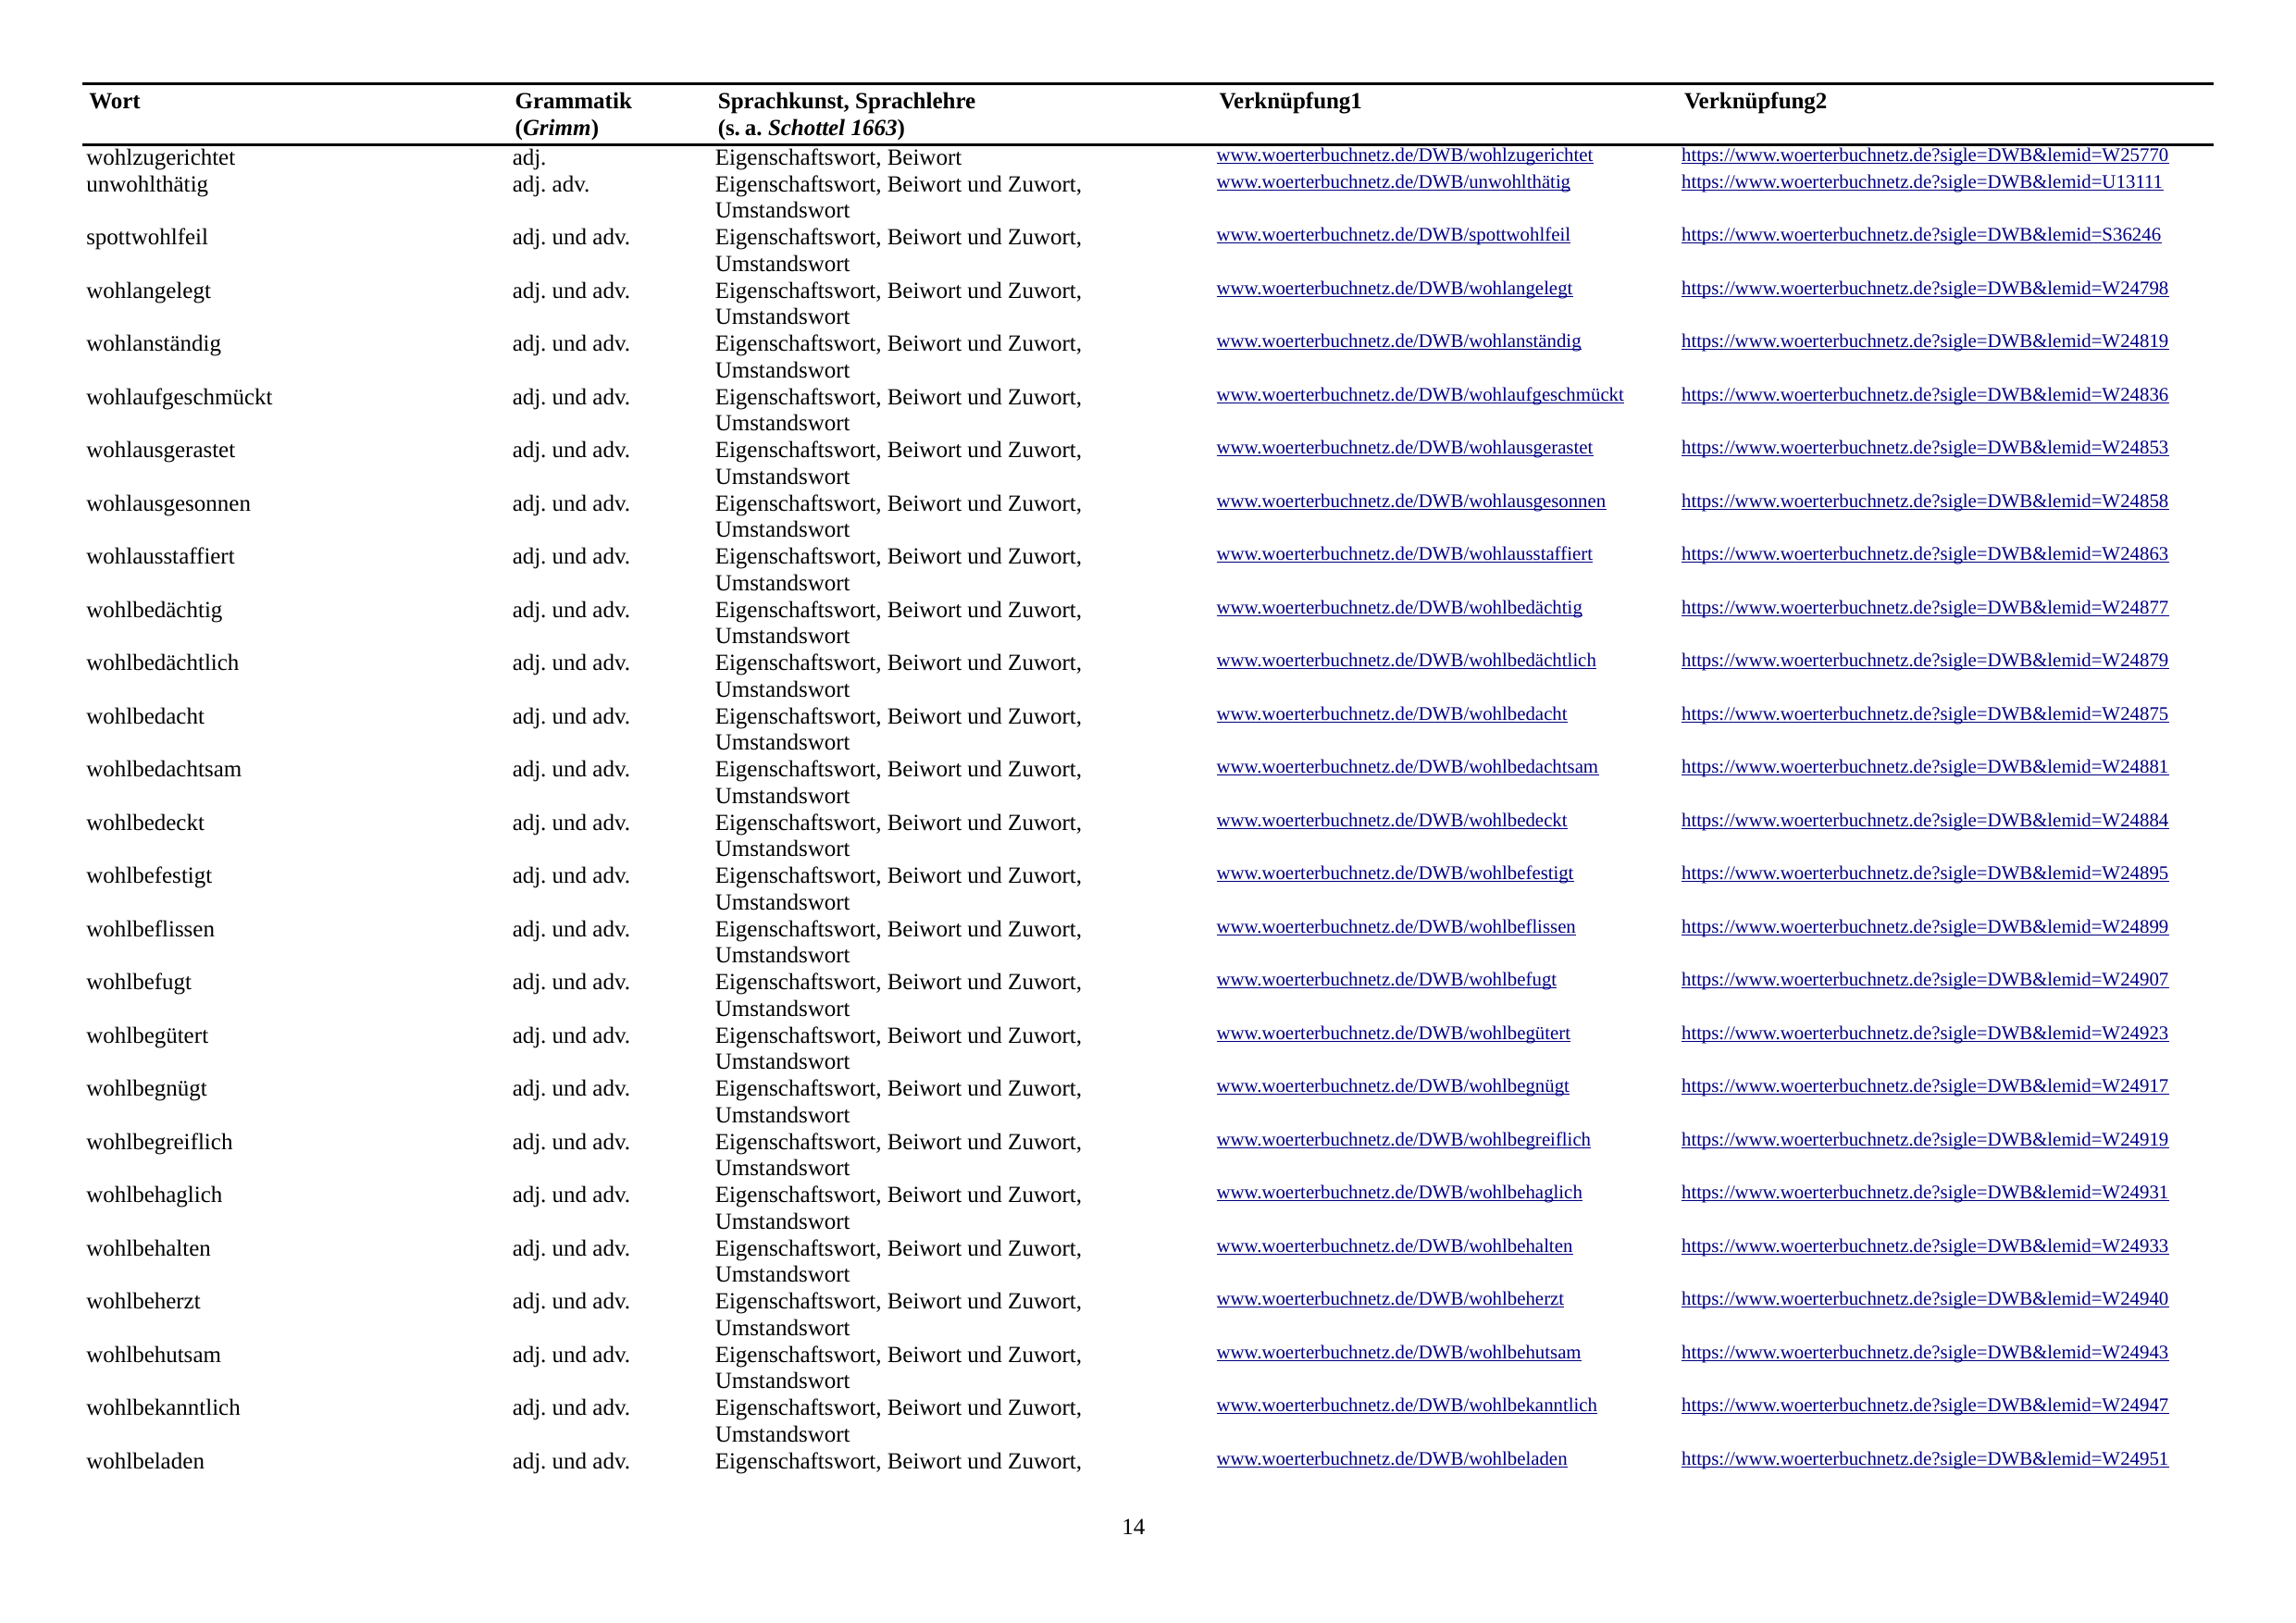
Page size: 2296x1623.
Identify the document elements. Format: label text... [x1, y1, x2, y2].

table_cell Eigenschaftswort, Beiwort und Zuwort, Umstandswort [711, 436, 1212, 489]
table_cell wohlbedacht [82, 702, 508, 755]
table_cell www.woerterbuchnetz.de/DWB/wohlbehutsam [1212, 1341, 1677, 1394]
table_cell https://www.woerterbuchnetz.de?sigle=DWB&lemid=W24895 [1678, 861, 2214, 915]
table_header Wort [82, 85, 508, 143]
table_cell wohlbefugt [82, 968, 508, 1022]
table_cell https://www.woerterbuchnetz.de?sigle=DWB&lemid=W24881 [1678, 755, 2214, 809]
table_cell https://www.woerterbuchnetz.de?sigle=DWB&lemid=W24940 [1678, 1287, 2214, 1341]
table_cell https://www.woerterbuchnetz.de?sigle=DWB&lemid=W24853 [1678, 436, 2214, 489]
table_cell https://www.woerterbuchnetz.de?sigle=DWB&lemid=W24836 [1678, 383, 2214, 436]
table_cell https://www.woerterbuchnetz.de?sigle=DWB&lemid=U13111 [1678, 170, 2214, 223]
table_cell https://www.woerterbuchnetz.de?sigle=DWB&lemid=W24943 [1678, 1341, 2214, 1394]
table_cell https://www.woerterbuchnetz.de?sigle=DWB&lemid=W24798 [1678, 277, 2214, 329]
table_cell adj. und adv. [508, 1074, 711, 1128]
table_cell Eigenschaftswort, Beiwort und Zuwort, Umstandswort [711, 1181, 1212, 1234]
table_cell https://www.woerterbuchnetz.de?sigle=DWB&lemid=W24947 [1678, 1394, 2214, 1447]
table_cell adj. und adv. [508, 277, 711, 329]
table_cell www.woerterbuchnetz.de/DWB/wohlausstaffiert [1212, 542, 1677, 596]
table_cell wohlbegnügt [82, 1074, 508, 1128]
table_cell https://www.woerterbuchnetz.de?sigle=DWB&lemid=W24884 [1678, 809, 2214, 861]
table_cell Eigenschaftswort, Beiwort und Zuwort, Umstandswort [711, 1394, 1212, 1447]
table_cell adj. und adv. [508, 489, 711, 542]
table_cell www.woerterbuchnetz.de/DWB/spottwohlfeil [1212, 223, 1677, 277]
table_cell unwohlthätig [82, 170, 508, 223]
table_cell Eigenschaftswort, Beiwort und Zuwort, Umstandswort [711, 1341, 1212, 1394]
table_cell www.woerterbuchnetz.de/DWB/wohlaufgeschmückt [1212, 383, 1677, 436]
table_cell https://www.woerterbuchnetz.de?sigle=DWB&lemid=S36246 [1678, 223, 2214, 277]
table_cell www.woerterbuchnetz.de/DWB/wohlangelegt [1212, 277, 1677, 329]
table_cell Eigenschaftswort, Beiwort und Zuwort, Umstandswort [711, 649, 1212, 702]
table_cell Eigenschaftswort, Beiwort und Zuwort, Umstandswort [711, 489, 1212, 542]
table_cell www.woerterbuchnetz.de/DWB/wohlbedeckt [1212, 809, 1677, 861]
table_cell www.woerterbuchnetz.de/DWB/wohlbeladen [1212, 1447, 1677, 1473]
table_cell www.woerterbuchnetz.de/DWB/wohlbedacht [1212, 702, 1677, 755]
table_cell https://www.woerterbuchnetz.de?sigle=DWB&lemid=W24951 [1678, 1447, 2214, 1473]
table_cell www.woerterbuchnetz.de/DWB/wohlbegreiflich [1212, 1128, 1677, 1181]
table_cell https://www.woerterbuchnetz.de?sigle=DWB&lemid=W24899 [1678, 915, 2214, 968]
table_cell wohlbedachtsam [82, 755, 508, 809]
table_cell www.woerterbuchnetz.de/DWB/wohlbehalten [1212, 1234, 1677, 1287]
table_cell adj. und adv. [508, 915, 711, 968]
table_cell www.woerterbuchnetz.de/DWB/unwohlthätig [1212, 170, 1677, 223]
table_cell https://www.woerterbuchnetz.de?sigle=DWB&lemid=W24933 [1678, 1234, 2214, 1287]
table_cell https://www.woerterbuchnetz.de?sigle=DWB&lemid=W24858 [1678, 489, 2214, 542]
table_cell https://www.woerterbuchnetz.de?sigle=DWB&lemid=W24877 [1678, 596, 2214, 649]
table_cell Eigenschaftswort, Beiwort und Zuwort, Umstandswort [711, 968, 1212, 1022]
table_cell www.woerterbuchnetz.de/DWB/wohlbedachtsam [1212, 755, 1677, 809]
table_header Verknüpfung1 [1212, 85, 1677, 143]
table_cell wohlbehutsam [82, 1341, 508, 1394]
table_cell adj. und adv. [508, 809, 711, 861]
table_cell Eigenschaftswort, Beiwort und Zuwort, Umstandswort [711, 1074, 1212, 1128]
table_cell https://www.woerterbuchnetz.de?sigle=DWB&lemid=W24917 [1678, 1074, 2214, 1128]
table_cell wohlaufgeschmückt [82, 383, 508, 436]
table_cell www.woerterbuchnetz.de/DWB/wohlbedächtig [1212, 596, 1677, 649]
table_cell wohlausgerastet [82, 436, 508, 489]
table_cell adj. und adv. [508, 702, 711, 755]
table_cell Eigenschaftswort, Beiwort [711, 146, 1212, 170]
table_cell https://www.woerterbuchnetz.de?sigle=DWB&lemid=W24919 [1678, 1128, 2214, 1181]
table_cell https://www.woerterbuchnetz.de?sigle=DWB&lemid=W24863 [1678, 542, 2214, 596]
table_cell www.woerterbuchnetz.de/DWB/wohlbehaglich [1212, 1181, 1677, 1234]
table_cell wohlausstaffiert [82, 542, 508, 596]
table_cell wohlbegreiflich [82, 1128, 508, 1181]
table_cell adj. und adv. [508, 1181, 711, 1234]
table_cell https://www.woerterbuchnetz.de?sigle=DWB&lemid=W24931 [1678, 1181, 2214, 1234]
table_cell Eigenschaftswort, Beiwort und Zuwort, Umstandswort [711, 702, 1212, 755]
table_cell Eigenschaftswort, Beiwort und Zuwort, Umstandswort [711, 329, 1212, 383]
table_cell Eigenschaftswort, Beiwort und Zuwort, Umstandswort [711, 1022, 1212, 1074]
table_cell adj. und adv. [508, 436, 711, 489]
table_cell wohlbedeckt [82, 809, 508, 861]
table_cell www.woerterbuchnetz.de/DWB/wohlbefugt [1212, 968, 1677, 1022]
table_cell https://www.woerterbuchnetz.de?sigle=DWB&lemid=W24819 [1678, 329, 2214, 383]
table_cell adj. und adv. [508, 1447, 711, 1473]
table_cell adj. und adv. [508, 1394, 711, 1447]
table_cell adj. und adv. [508, 968, 711, 1022]
table_header Grammatik (Grimm) [508, 85, 711, 143]
table_cell adj. und adv. [508, 1287, 711, 1341]
table_cell adj. adv. [508, 170, 711, 223]
table_cell Eigenschaftswort, Beiwort und Zuwort, Umstandswort [711, 383, 1212, 436]
table_cell Eigenschaftswort, Beiwort und Zuwort, Umstandswort [711, 170, 1212, 223]
table_cell www.woerterbuchnetz.de/DWB/wohlbegnügt [1212, 1074, 1677, 1128]
table_cell wohlbehaglich [82, 1181, 508, 1234]
table_cell www.woerterbuchnetz.de/DWB/wohlbedächtlich [1212, 649, 1677, 702]
table_cell https://www.woerterbuchnetz.de?sigle=DWB&lemid=W24875 [1678, 702, 2214, 755]
table_cell https://www.woerterbuchnetz.de?sigle=DWB&lemid=W24907 [1678, 968, 2214, 1022]
table_header Sprachkunst, Sprachlehre (s. a. Schottel 1663) [711, 85, 1212, 143]
table_cell wohlangelegt [82, 277, 508, 329]
table_cell https://www.woerterbuchnetz.de?sigle=DWB&lemid=W25770 [1678, 146, 2214, 170]
table_cell www.woerterbuchnetz.de/DWB/wohlbeflissen [1212, 915, 1677, 968]
table_cell Eigenschaftswort, Beiwort und Zuwort, Umstandswort [711, 1128, 1212, 1181]
table_cell https://www.woerterbuchnetz.de?sigle=DWB&lemid=W24879 [1678, 649, 2214, 702]
table_cell Eigenschaftswort, Beiwort und Zuwort, [711, 1447, 1212, 1473]
table_cell Eigenschaftswort, Beiwort und Zuwort, Umstandswort [711, 223, 1212, 277]
table_cell wohlbedächtlich [82, 649, 508, 702]
table_cell adj. und adv. [508, 755, 711, 809]
table_cell adj. und adv. [508, 383, 711, 436]
table_cell adj. und adv. [508, 1234, 711, 1287]
table_cell adj. und adv. [508, 223, 711, 277]
table_cell www.woerterbuchnetz.de/DWB/wohlausgesonnen [1212, 489, 1677, 542]
table_cell wohlausgesonnen [82, 489, 508, 542]
table_cell adj. und adv. [508, 542, 711, 596]
table_cell adj. und adv. [508, 329, 711, 383]
table_cell Eigenschaftswort, Beiwort und Zuwort, Umstandswort [711, 542, 1212, 596]
table_cell wohlbehalten [82, 1234, 508, 1287]
table_cell www.woerterbuchnetz.de/DWB/wohlausgerastet [1212, 436, 1677, 489]
table_cell wohlbeflissen [82, 915, 508, 968]
table_cell adj. [508, 146, 711, 170]
table_cell www.woerterbuchnetz.de/DWB/wohlbekanntlich [1212, 1394, 1677, 1447]
table_cell adj. und adv. [508, 1022, 711, 1074]
table_cell Eigenschaftswort, Beiwort und Zuwort, Umstandswort [711, 1234, 1212, 1287]
table_cell adj. und adv. [508, 596, 711, 649]
table_cell Eigenschaftswort, Beiwort und Zuwort, Umstandswort [711, 755, 1212, 809]
table_cell Eigenschaftswort, Beiwort und Zuwort, Umstandswort [711, 861, 1212, 915]
table_cell spottwohlfeil [82, 223, 508, 277]
table_cell wohlbefestigt [82, 861, 508, 915]
table_cell www.woerterbuchnetz.de/DWB/wohlbegütert [1212, 1022, 1677, 1074]
table_cell adj. und adv. [508, 1128, 711, 1181]
table_cell adj. und adv. [508, 649, 711, 702]
table_cell www.woerterbuchnetz.de/DWB/wohlanständig [1212, 329, 1677, 383]
table_cell www.woerterbuchnetz.de/DWB/wohlzugerichtet [1212, 146, 1677, 170]
table_cell www.woerterbuchnetz.de/DWB/wohlbefestigt [1212, 861, 1677, 915]
table_cell wohlzugerichtet [82, 146, 508, 170]
table_cell Eigenschaftswort, Beiwort und Zuwort, Umstandswort [711, 809, 1212, 861]
table_cell Eigenschaftswort, Beiwort und Zuwort, Umstandswort [711, 1287, 1212, 1341]
table_cell Eigenschaftswort, Beiwort und Zuwort, Umstandswort [711, 596, 1212, 649]
table_cell https://www.woerterbuchnetz.de?sigle=DWB&lemid=W24923 [1678, 1022, 2214, 1074]
table_cell wohlanständig [82, 329, 508, 383]
table_cell adj. und adv. [508, 861, 711, 915]
table_cell wohlbeherzt [82, 1287, 508, 1341]
table_cell adj. und adv. [508, 1341, 711, 1394]
table_cell Eigenschaftswort, Beiwort und Zuwort, Umstandswort [711, 915, 1212, 968]
table_header Verknüpfung2 [1678, 85, 2214, 143]
table_cell wohlbedächtig [82, 596, 508, 649]
table_cell wohlbeladen [82, 1447, 508, 1473]
table_cell wohlbekanntlich [82, 1394, 508, 1447]
table_cell Eigenschaftswort, Beiwort und Zuwort, Umstandswort [711, 277, 1212, 329]
table_cell www.woerterbuchnetz.de/DWB/wohlbeherzt [1212, 1287, 1677, 1341]
table_cell wohlbegütert [82, 1022, 508, 1074]
